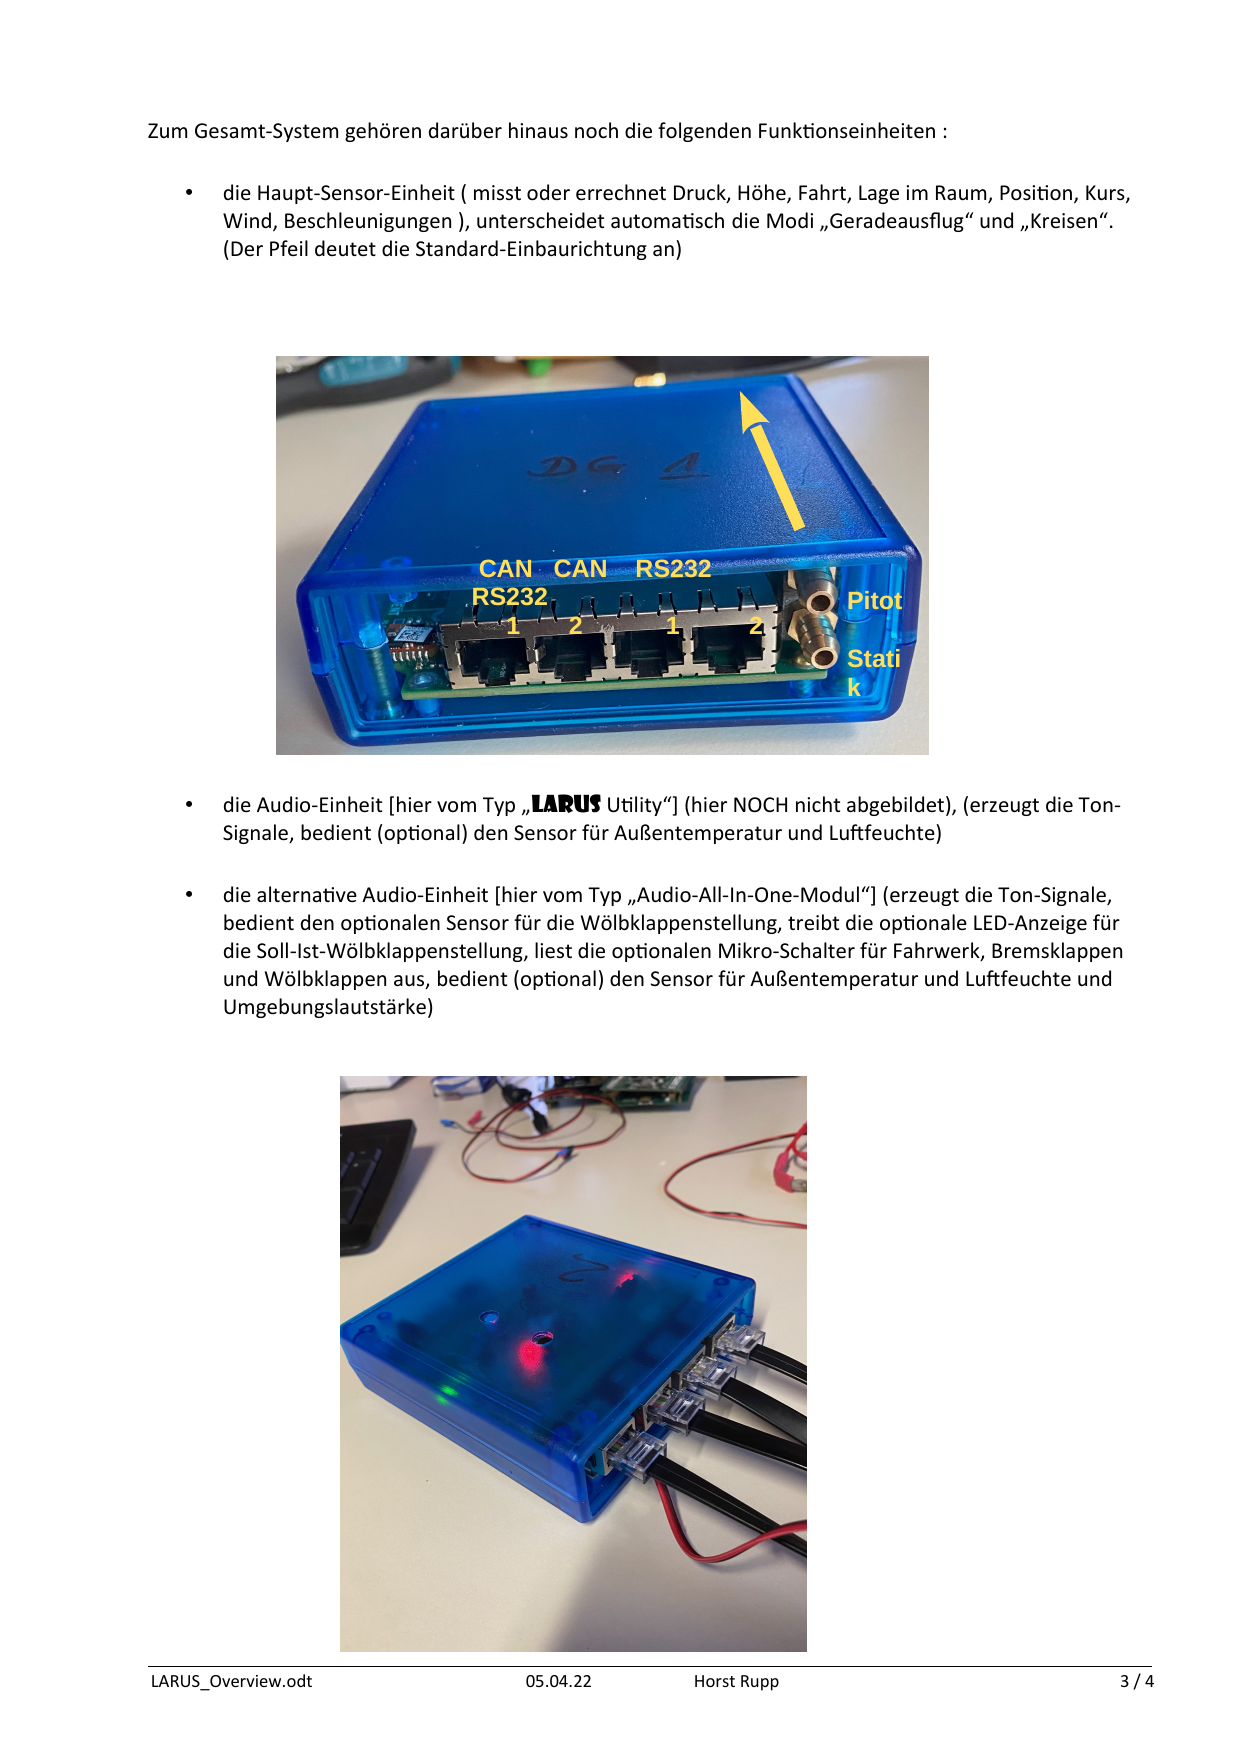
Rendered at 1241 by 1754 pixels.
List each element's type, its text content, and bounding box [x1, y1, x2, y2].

picture [276, 356, 929, 755]
list die alternative Audio-Einheit [hier vom Typ „Audio-All-In-One-Modul“] (erzeugt die Ton-Signale, bedient den optionalen Sensor für die Wölbklappenstellung, treibt die optionale LED-Anzeige für die Soll-Ist-Wölbklappenstellung, liest die optionalen Mikro-Schalter für Fahrwerk, Bremsklappen und Wölbklappen aus, bedient (optional) den Sensor für Außentemperatur und Luftfeuchte und Umgebungslautstärke) [185, 880, 1152, 1048]
text Zum Gesamt-System gehören darüber hinaus noch die folgenden Funktionseinheiten : [148, 116, 1152, 172]
list die Audio-Einheit [hier vom Typ „Larus Utility“] (hier NOCH nicht abgebildet), (erzeugt die Ton-Signale, bedient (optional) den Sensor für Außentemperatur und Luftfeuchte) [185, 789, 1152, 874]
picture [340, 1076, 807, 1652]
list die Haupt-Sensor-Einheit ( misst oder errechnet Druck, Höhe, Fahrt, Lage im Raum, Position, Kurs, Wind, Beschleunigungen ), unterscheidet automatisch die Modi „Geradeausflug“ und „Kreisen“. (Der Pfeil deutet die Standard-Einbaurichtung an) [185, 178, 1152, 262]
